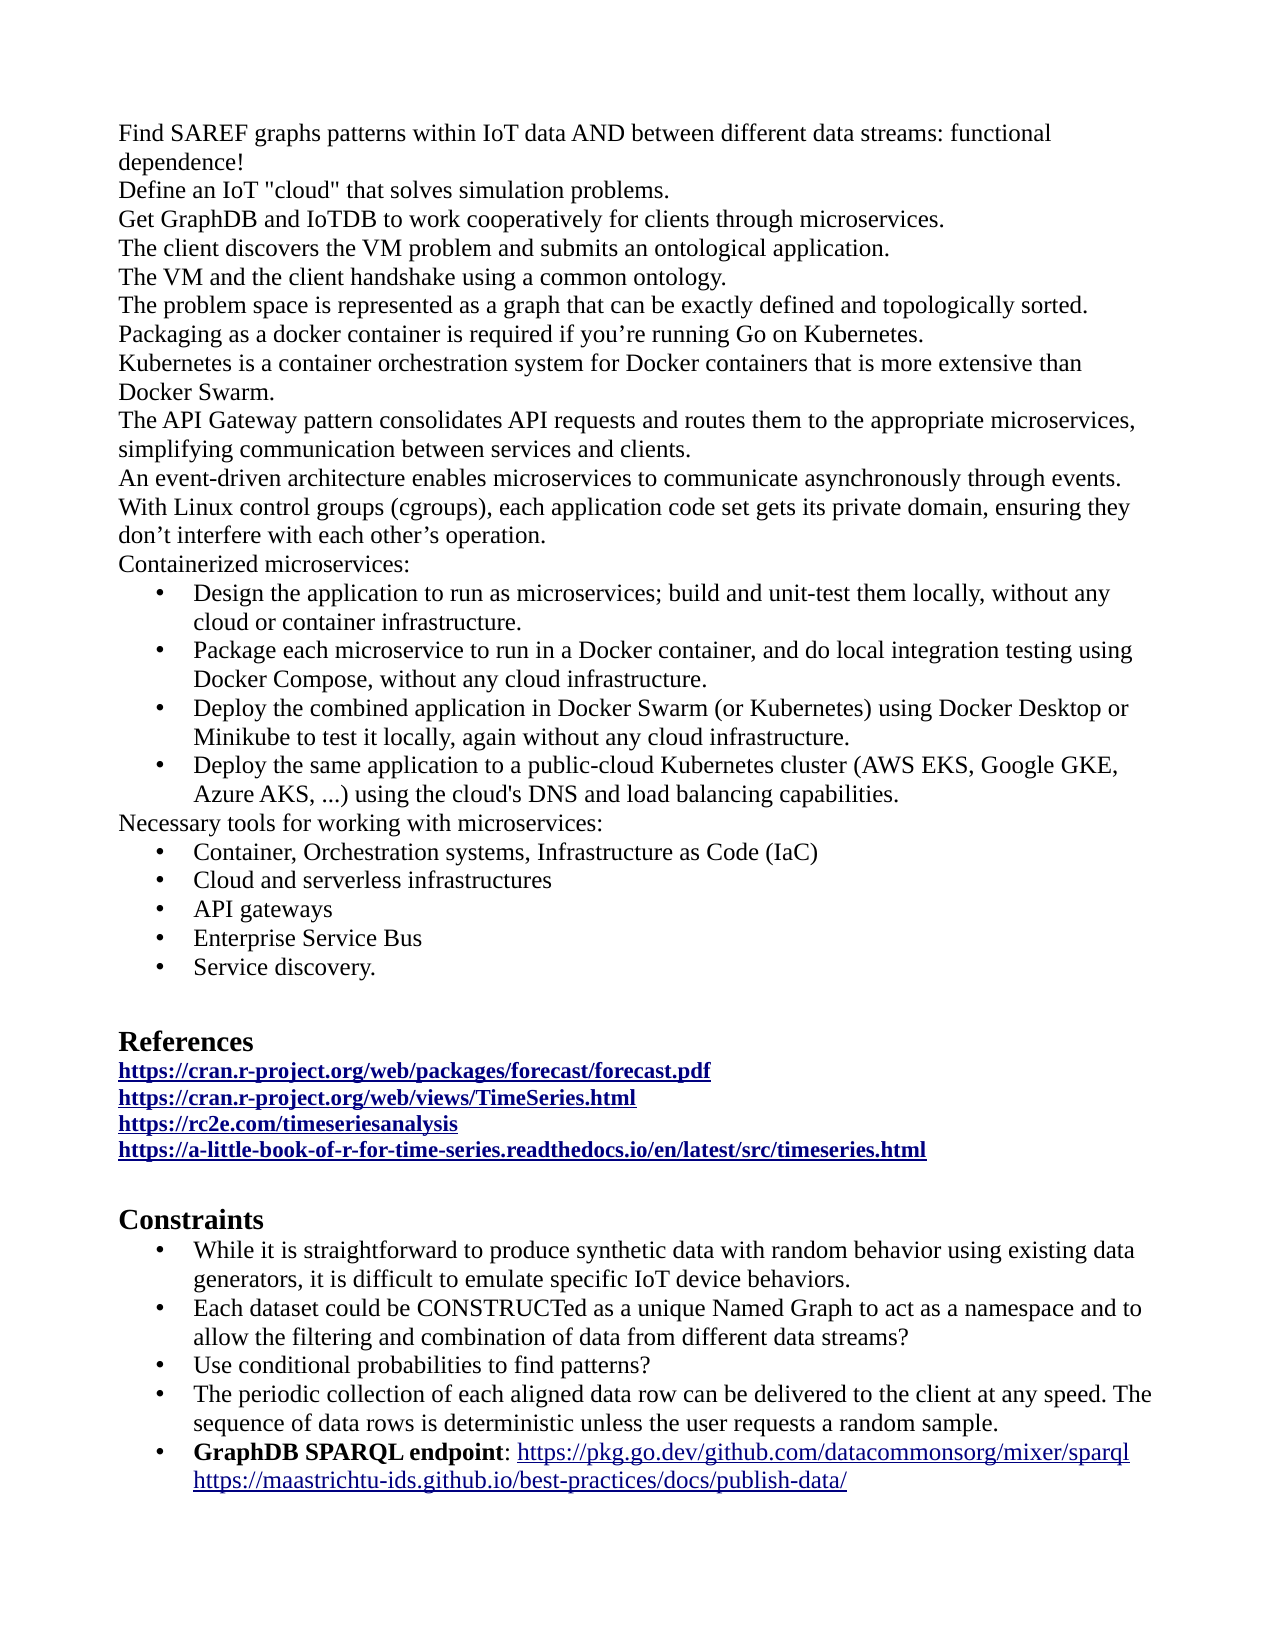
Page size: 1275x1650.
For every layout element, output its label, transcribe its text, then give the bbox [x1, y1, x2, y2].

subtitle Constraints [118, 1202, 1157, 1235]
list Container, Orchestration systems, Infrastructure as Code (IaC) [156, 837, 1157, 866]
list Service discovery. [156, 952, 1157, 981]
text Necessary tools for working with microservices: [118, 808, 1157, 837]
text The API Gateway pattern consolidates API requests and routes them to the appropriate microservices, simplifying communication between services and clients. [118, 406, 1157, 463]
text Kubernetes is a container orchestration system for Docker containers that is more extensive than Docker Swarm. [118, 348, 1157, 406]
list Package each microservice to run in a Docker container, and do local integration testing using Docker Compose, without any cloud infrastructure. [156, 636, 1157, 693]
text Find SAREF graphs patterns within IoT data AND between different data streams: functional dependence! [118, 118, 1157, 176]
text With Linux control groups (cgroups), each application code set gets its private domain, ensuring they don’t interfere with each other’s operation. [118, 492, 1157, 549]
text The client discovers the VM problem and submits an ontological application. [118, 233, 1157, 262]
list Each dataset could be CONSTRUCTed as a unique Named Graph to act as a namespace and to allow the filtering and combination of data from different data streams? [156, 1293, 1157, 1350]
list Deploy the same application to a public-cloud Kubernetes cluster (AWS EKS, Google GKE, Azure AKS, ...) using the cloud's DNS and load balancing capabilities. [156, 751, 1157, 808]
list While it is straightforward to produce synthetic data with random behavior using existing data generators, it is difficult to emulate specific IoT device behaviors. [156, 1235, 1157, 1293]
list API gateways [156, 894, 1157, 923]
text The problem space is represented as a graph that can be exactly defined and topologically sorted. [118, 291, 1157, 319]
list Cloud and serverless infrastructures [156, 866, 1157, 894]
text Define an IoT "cloud" that solves simulation problems. [118, 176, 1157, 204]
list Enterprise Service Bus [156, 923, 1157, 952]
text Get GraphDB and IoTDB to work cooperatively for clients through microservices. [118, 204, 1157, 233]
text The VM and the client handshake using a common ontology. [118, 262, 1157, 291]
list GraphDB SPARQL endpoint: https://pkg.go.dev/github.com/datacommonsorg/mixer/sparql https://maastrichtu-ids.github.io/best-practices/docs/publish-data/ [156, 1437, 1157, 1494]
list Design the application to run as microservices; build and unit-test them locally, without any cloud or container infrastructure. [156, 578, 1157, 636]
text An event-driven architecture enables microservices to communicate asynchronously through events. [118, 463, 1157, 492]
list Use conditional probabilities to find patterns? [156, 1350, 1157, 1379]
list Deploy the combined application in Docker Swarm (or Kubernetes) using Docker Desktop or Minikube to test it locally, again without any cloud infrastructure. [156, 693, 1157, 751]
text Packaging as a docker container is required if you’re running Go on Kubernetes. [118, 319, 1157, 348]
subtitle References https://cran.r-project.org/web/packages/forecast/forecast.pdf https://cran.r-project.org/web/views/TimeSeries.html https://rc2e.com/timeseriesanalysis https://a-little-book-of-r-for-time-series.readthedocs.io/en/latest/src/timeseries.html [118, 1024, 1157, 1163]
text Containerized microservices: [118, 549, 1157, 578]
list The periodic collection of each aligned data row can be delivered to the client at any speed. The sequence of data rows is deterministic unless the user requests a random sample. [156, 1379, 1157, 1437]
